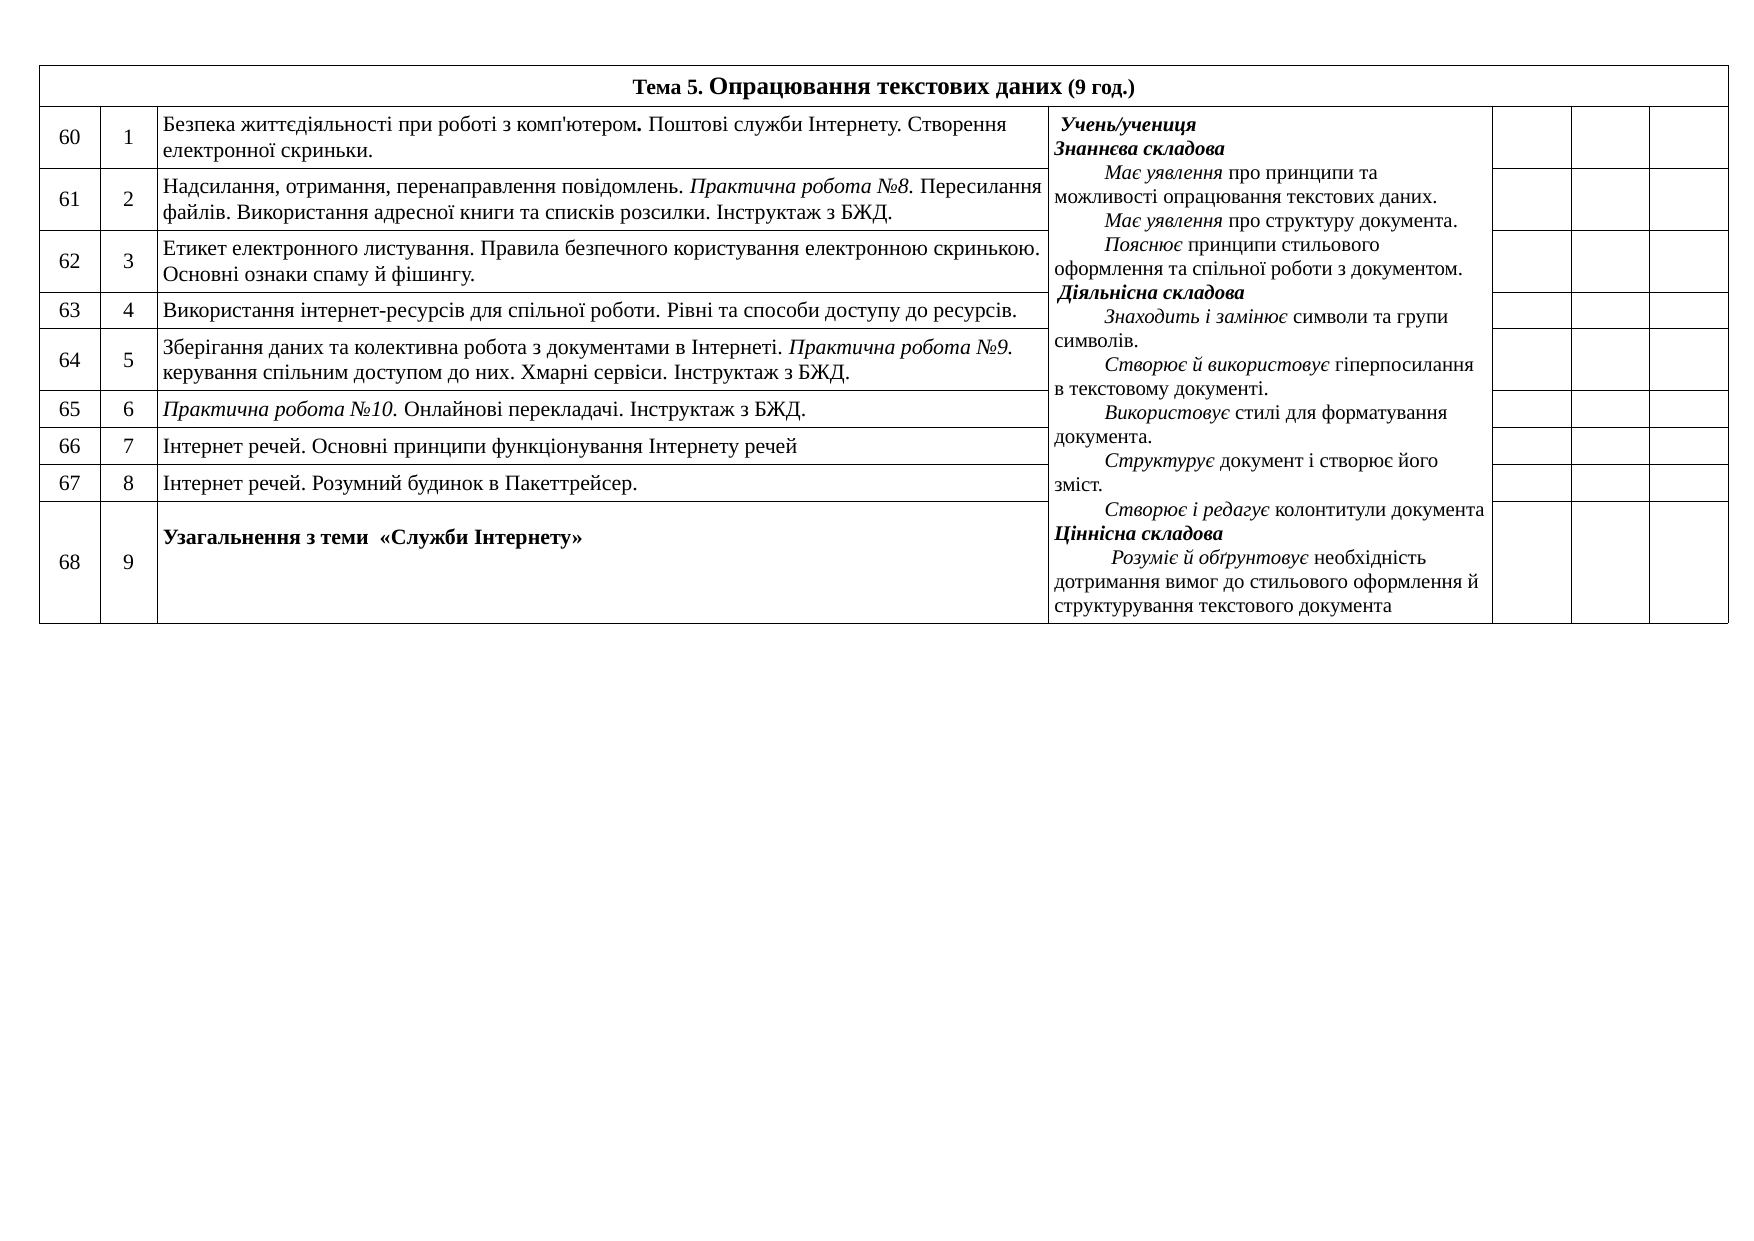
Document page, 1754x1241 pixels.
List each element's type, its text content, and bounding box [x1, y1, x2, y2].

table_cell [1493, 293, 1571, 328]
table_cell [1493, 329, 1571, 390]
table_cell 64 [40, 329, 100, 390]
table_cell [1493, 231, 1571, 292]
table_cell [1572, 107, 1649, 168]
table_cell Використання інтернет-ресурсів для спільної роботи. Рівні та способи доступу до ресурсів. [158, 293, 1048, 328]
table_cell 63 [40, 293, 100, 328]
table_cell 2 [101, 169, 157, 229]
table_cell [1572, 465, 1649, 501]
table_cell [1493, 169, 1571, 229]
table_cell [1650, 465, 1728, 501]
table_cell Практична робота №10. Онлайнові перекладачі. Інструктаж з БЖД. [158, 391, 1048, 427]
table_cell 8 [101, 465, 157, 501]
table_cell [1493, 107, 1571, 168]
table_cell 61 [40, 169, 100, 229]
table_cell [1650, 391, 1728, 427]
table_cell Учень/учениця Знаннєва складова Має уявлення про принципи та можливості опрацювання текстових даних. Має уявлення про структуру документа. Пояснює принципи стильового оформлення та спільної роботи з документом. Діяльнісна складова Знаходить і замінює символи та групи символів. Створює й використовує гіперпосилання в текстовому документі. Використовує стилі для форматування документа. Структурує документ і створює його зміст. Створює і редагує колонтитули документа Ціннісна складова Розуміє й обґрунтовує необхідність дотримання вимог до стильового оформлення й структурування текстового документа [1049, 107, 1492, 622]
table_cell 65 [40, 391, 100, 427]
table_cell [1493, 465, 1571, 501]
table_cell 4 [101, 293, 157, 328]
table_cell [1572, 169, 1649, 229]
table_cell Зберігання даних та колективна робота з документами в Інтернеті. Практична робота №9. керування спільним доступом до них. Хмарні сервіси. Інструктаж з БЖД. [158, 329, 1048, 390]
table_cell Узагальнення з теми «Служби Інтернету» [158, 502, 1048, 622]
table_cell 62 [40, 231, 100, 292]
table_cell [1493, 391, 1571, 427]
table_cell [1572, 428, 1649, 464]
table_cell 5 [101, 329, 157, 390]
table_cell Інтернет речей. Розумний будинок в Пакеттрейсер. [158, 465, 1048, 501]
table_cell 66 [40, 428, 100, 464]
table_cell Надсилання, отримання, перенаправлення повідомлень. Практична робота №8. Пересилання файлів. Використання адресної книги та списків розсилки. Інструктаж з БЖД. [158, 169, 1048, 229]
table_cell [1650, 502, 1728, 622]
table_cell 3 [101, 231, 157, 292]
table_cell [1650, 107, 1728, 168]
table_cell [1572, 329, 1649, 390]
table_cell Безпека життєдіяльності при роботі з комп'ютером. Поштові служби Інтернету. Створення електронної скриньки. [158, 107, 1048, 168]
table_cell 67 [40, 465, 100, 501]
table_cell 6 [101, 391, 157, 427]
table_cell [1650, 293, 1728, 328]
table_header Тема 5. Опрацювання текстових даних (9 год.) [40, 66, 1728, 106]
table_cell 68 [40, 502, 100, 622]
table_cell [1650, 169, 1728, 229]
table_cell 7 [101, 428, 157, 464]
table_cell [1572, 502, 1649, 622]
table_cell Етикет електронного листування. Правила безпечного користування електронною скринькою. Основні ознаки спаму й фішингу. [158, 231, 1048, 292]
table_cell Інтернет речей. Основні принципи функціонування Інтернету речей [158, 428, 1048, 464]
table_cell [1572, 391, 1649, 427]
table_cell [1493, 502, 1571, 622]
table_cell 9 [101, 502, 157, 622]
table_cell [1572, 293, 1649, 328]
table_cell [1650, 231, 1728, 292]
table_cell [1650, 428, 1728, 464]
table_cell [1572, 231, 1649, 292]
table_cell [1650, 329, 1728, 390]
table_cell 1 [101, 107, 157, 168]
table_cell [1493, 428, 1571, 464]
table_cell 60 [40, 107, 100, 168]
